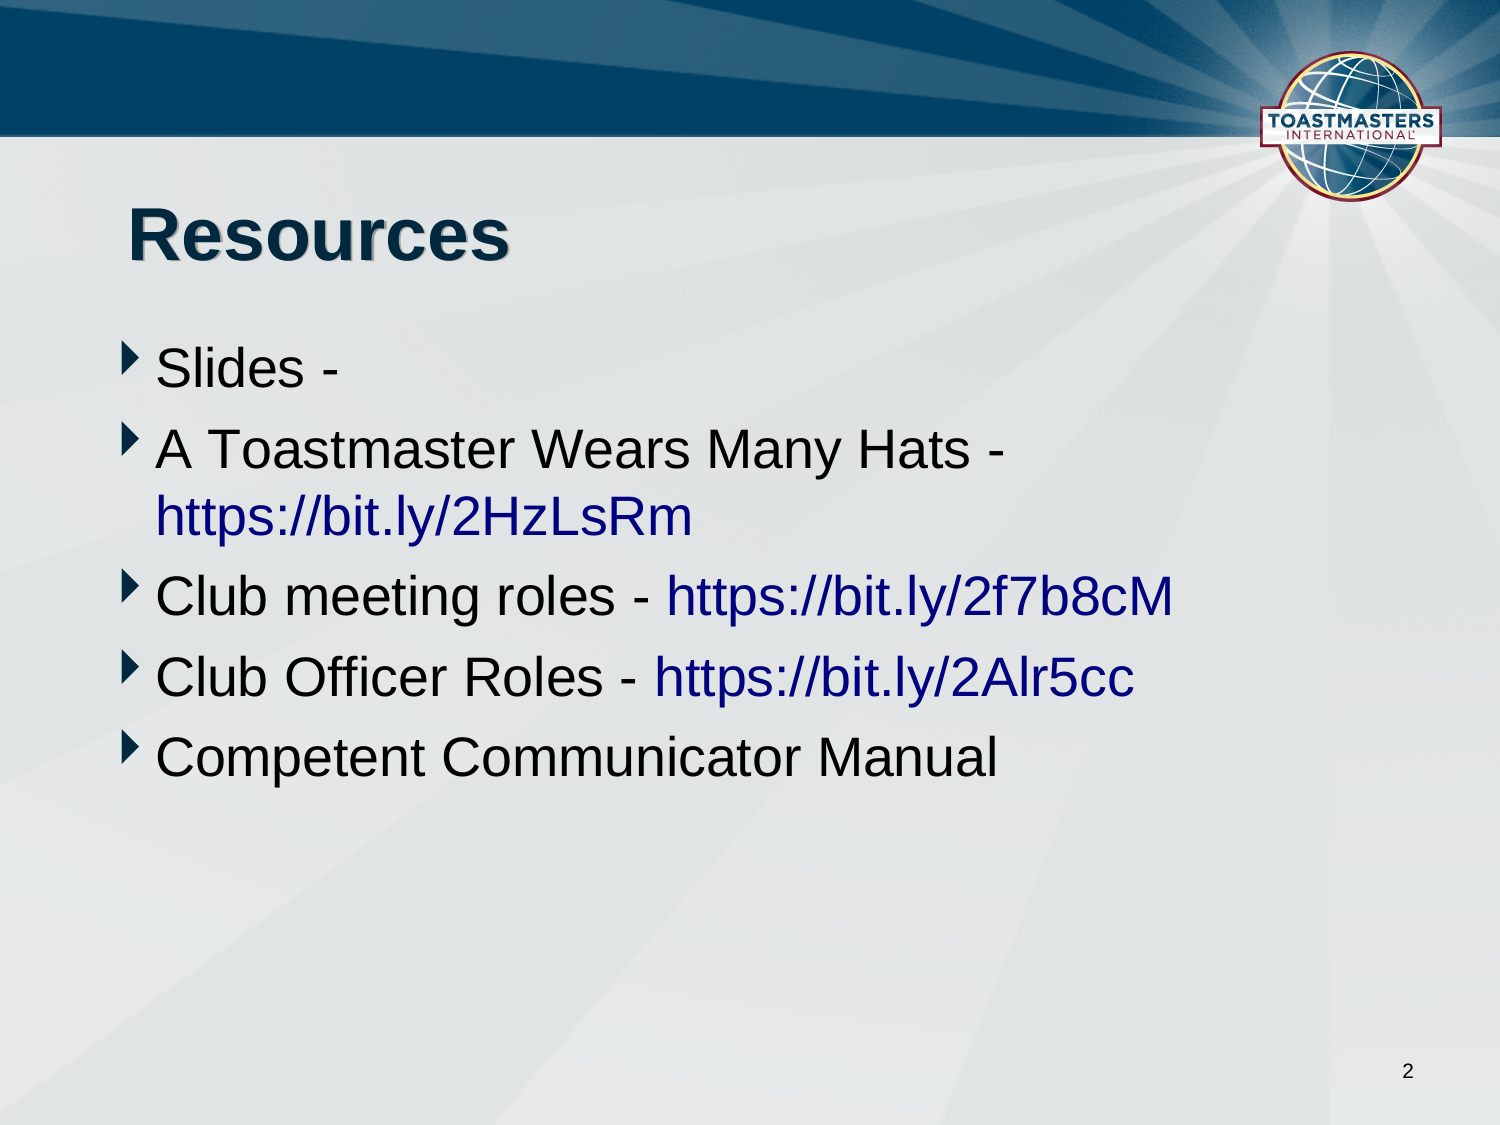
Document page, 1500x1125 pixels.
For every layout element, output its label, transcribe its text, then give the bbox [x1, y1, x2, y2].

list Slides - A Toastmaster Wears Many Hats - https://bit.ly/2HzLsRm Club meeting roles - https://bit.ly/2f7b8cM Club Officer Roles - https://bit.ly/2Alr5cc Competent Communicator Manual [90, 324, 1411, 1038]
picture [0, 0, 1500, 1125]
text_box 2 [1387, 1050, 1428, 1091]
title Resources [112, 149, 1388, 325]
